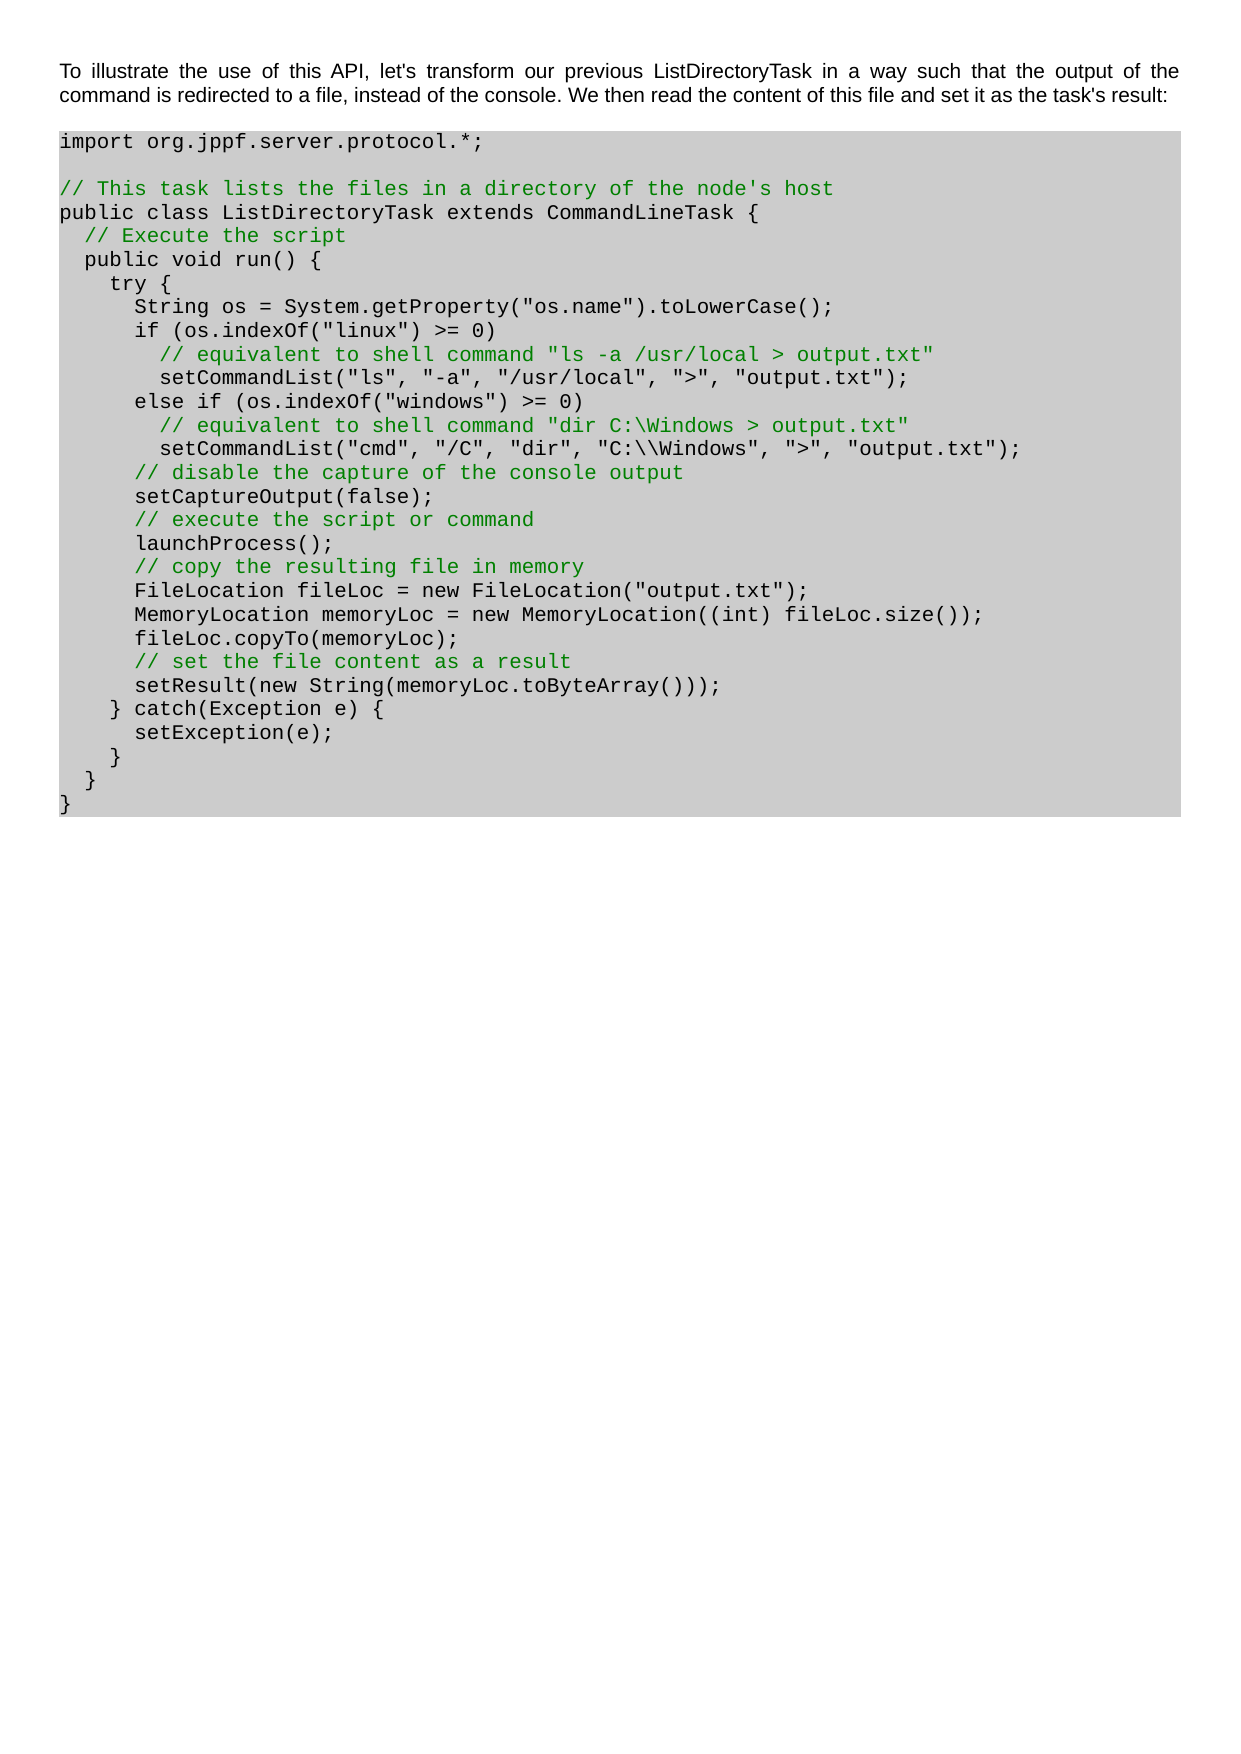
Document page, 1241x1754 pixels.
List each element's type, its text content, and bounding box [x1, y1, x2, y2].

text setCommandList("ls", "-a", "/usr/local", ">", "output.txt"); [59, 367, 1181, 391]
text MemoryLocation memoryLoc = new MemoryLocation((int) fileLoc.size()); [59, 604, 1181, 627]
text try { [59, 273, 1181, 296]
text setCaptureOutput(false); [59, 486, 1181, 509]
text // set the file content as a result [59, 651, 1181, 675]
text // copy the resulting file in memory [59, 557, 1181, 580]
text setException(e); [59, 722, 1181, 746]
text // This task lists the files in a directory of the node's host [59, 178, 1181, 202]
text // equivalent to shell command "dir C:\Windows > output.txt" [59, 415, 1181, 438]
text launchProcess(); [59, 533, 1181, 557]
text import org.jppf.server.protocol.*; [59, 131, 1181, 154]
text setResult(new String(memoryLoc.toByteArray())); [59, 675, 1181, 698]
text if (os.indexOf("linux") >= 0) [59, 320, 1181, 344]
text // equivalent to shell command "ls -a /usr/local > output.txt" [59, 344, 1181, 367]
text public class ListDirectoryTask extends CommandLineTask { [59, 202, 1181, 226]
text // Execute the script [59, 226, 1181, 249]
text String os = System.getProperty("os.name").toLowerCase(); [59, 296, 1181, 320]
text } [59, 746, 1181, 769]
text FileLocation fileLoc = new FileLocation("output.txt"); [59, 580, 1181, 604]
text } [59, 793, 1181, 817]
text To illustrate the use of this API, let's transform our previous ListDirectoryTask in a way such that the output of the command is redirected to a file, instead of the console. We then read the content of this file and set it as the task's result: [59, 59, 1181, 107]
text fileLoc.copyTo(memoryLoc); [59, 627, 1181, 651]
text public void run() { [59, 249, 1181, 273]
text // disable the capture of the console output [59, 462, 1181, 486]
text // execute the script or command [59, 509, 1181, 533]
text else if (os.indexOf("windows") >= 0) [59, 391, 1181, 415]
text setCommandList("cmd", "/C", "dir", "C:\\Windows", ">", "output.txt"); [59, 438, 1181, 462]
text } catch(Exception e) { [59, 698, 1181, 722]
text } [59, 769, 1181, 793]
